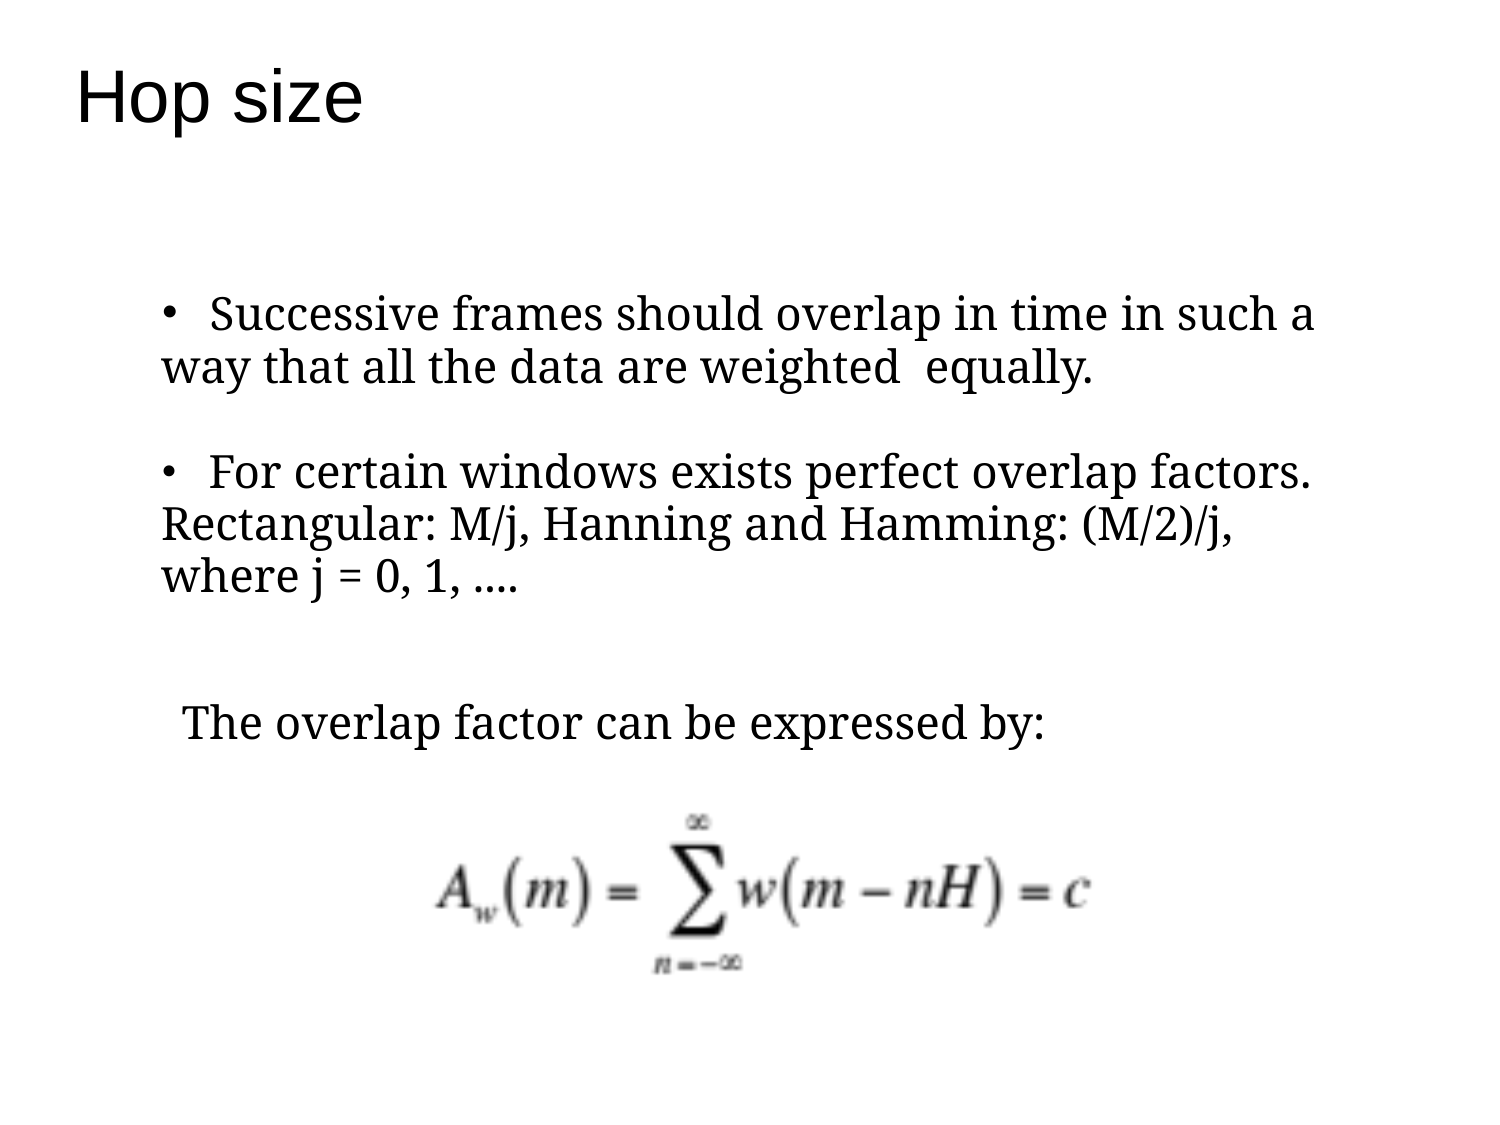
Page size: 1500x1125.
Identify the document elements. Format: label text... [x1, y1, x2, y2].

text_box The overlap factor can be expressed by: [166, 687, 1062, 758]
title Hop size [75, 21, 1425, 172]
text_box Successive frames should overlap in time in such a way that all the data are weighted equally. For certain windows exists perfect overlap factors. Rectangular: M/j, Hanning and Hamming: (M/2)/j, where j = 0, 1, .... [146, 275, 1332, 611]
picture [426, 800, 1096, 976]
